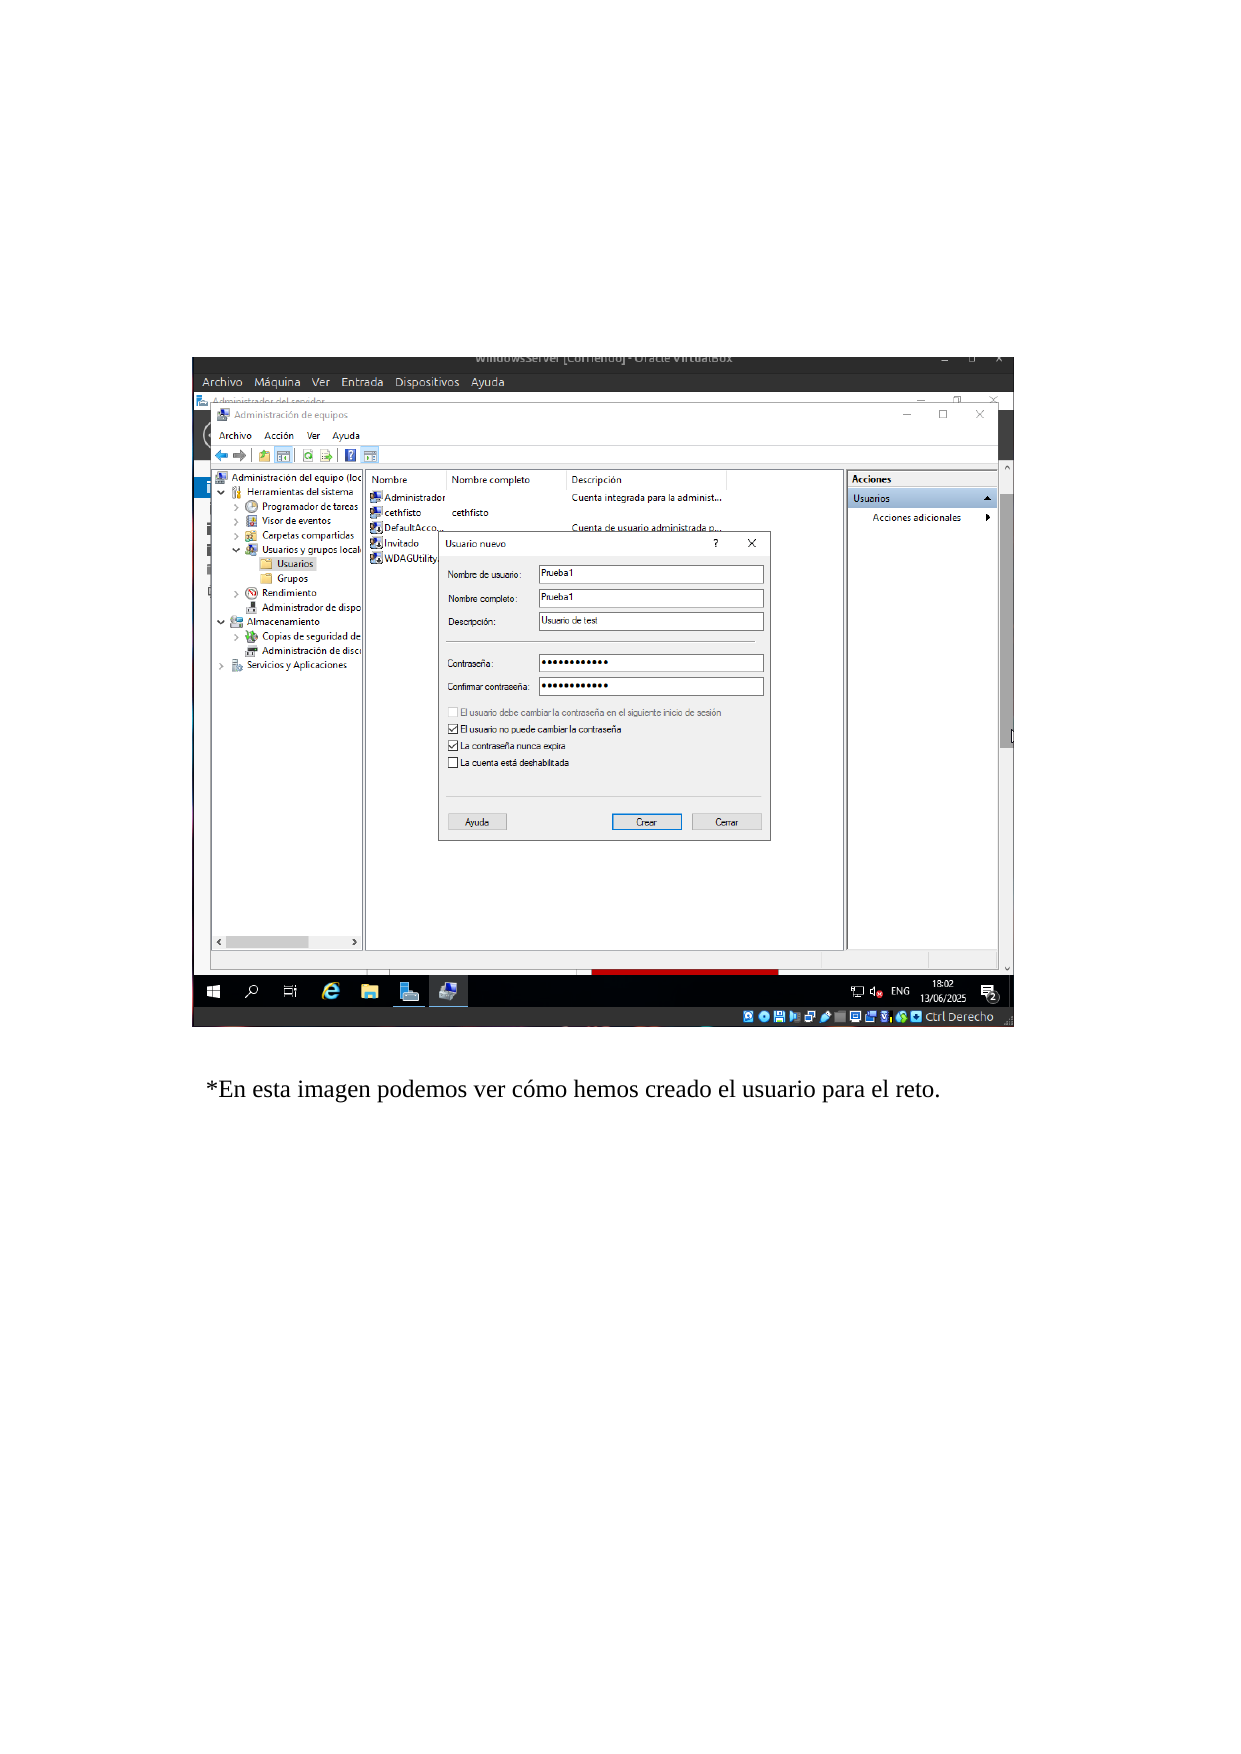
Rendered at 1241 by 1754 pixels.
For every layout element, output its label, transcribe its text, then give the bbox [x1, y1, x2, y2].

picture [192, 357, 1014, 1027]
text *En esta imagen podemos ver cómo hemos creado el usuario para el reto. [118, 1074, 1122, 1103]
